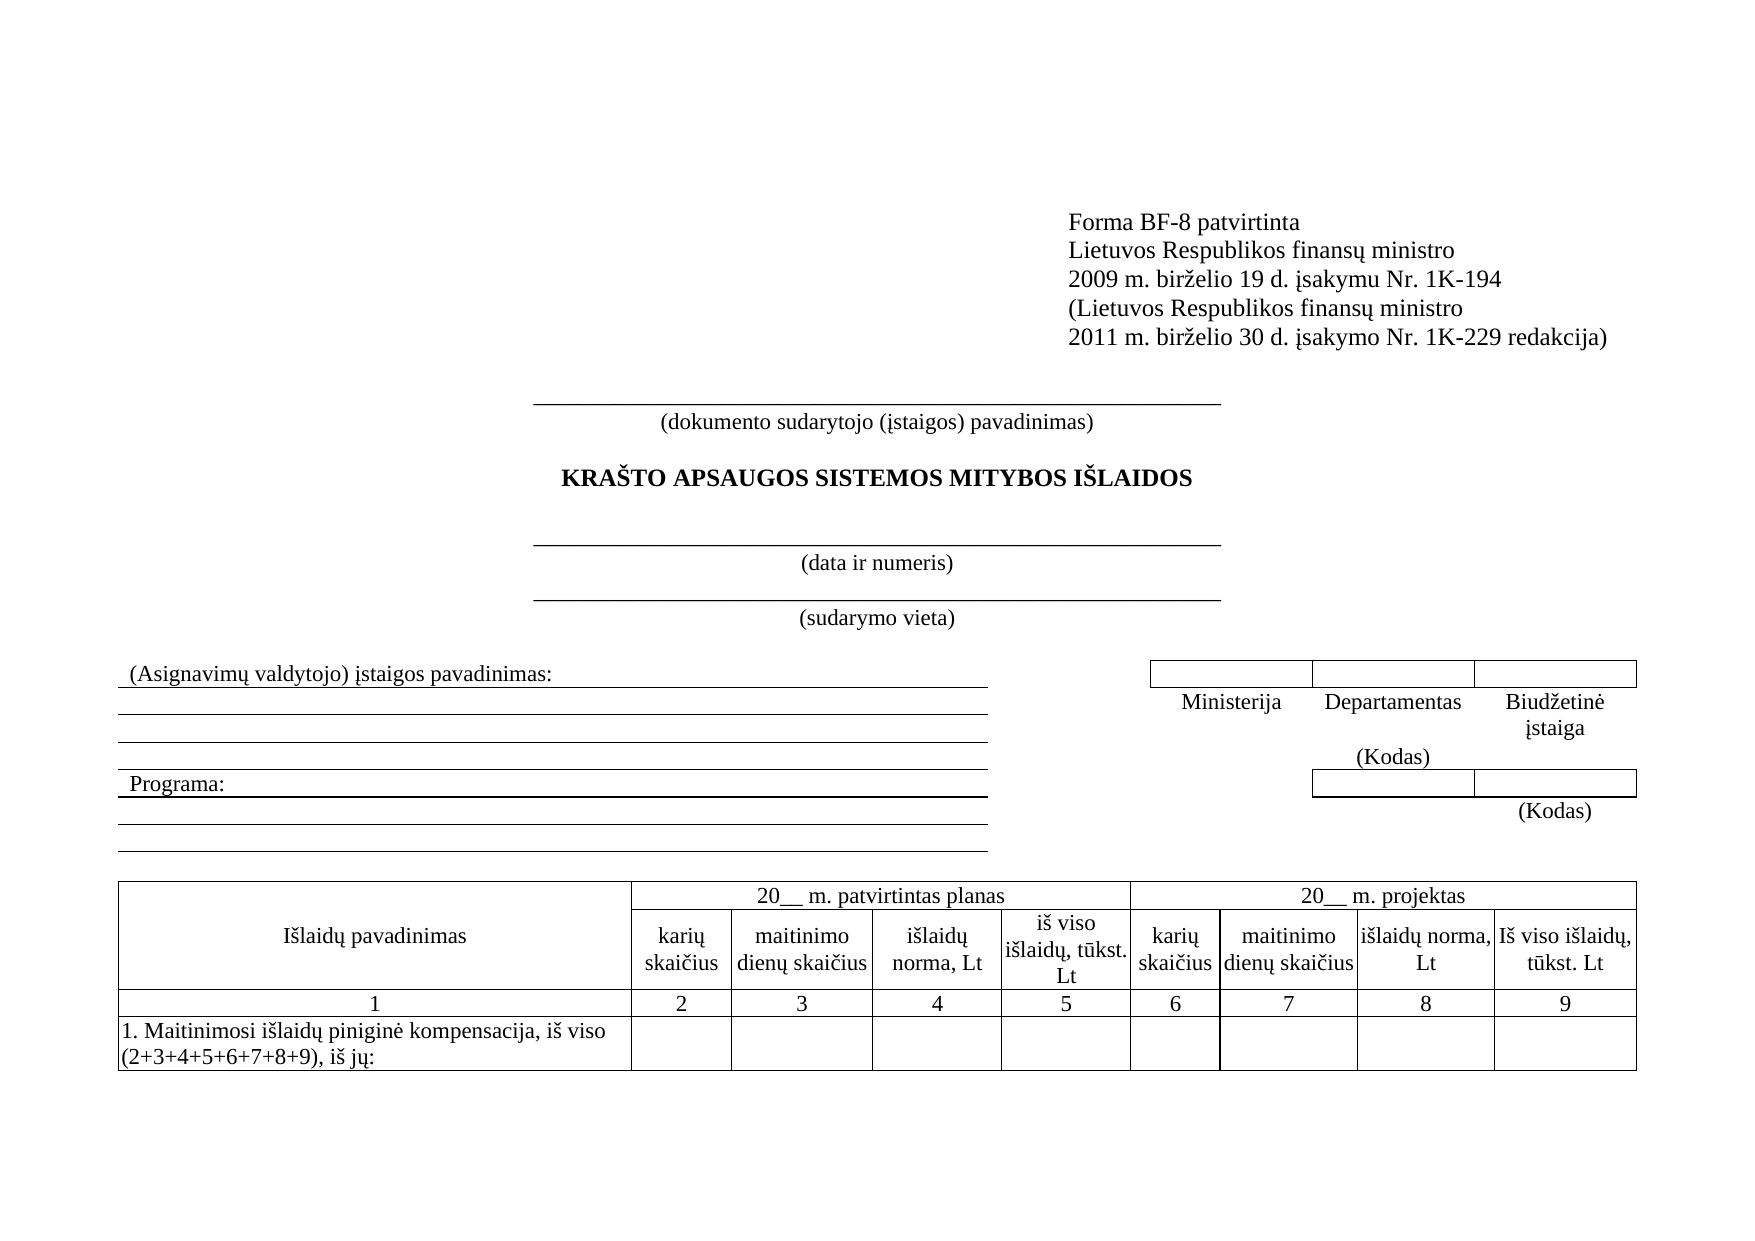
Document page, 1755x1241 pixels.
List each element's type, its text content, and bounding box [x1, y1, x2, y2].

table_cell [1474, 742, 1636, 769]
table_cell [1150, 742, 1312, 769]
table_cell [1312, 824, 1474, 851]
table_cell [827, 743, 988, 769]
table_cell [827, 688, 988, 714]
table_header Išlaidų pavadinimas [119, 882, 631, 988]
table_cell Programa: [118, 770, 827, 796]
text Forma BF-8 patvirtinta [1068, 207, 1636, 235]
table_header [827, 660, 988, 687]
table_header [1475, 661, 1636, 687]
table_cell [632, 1017, 731, 1070]
table_cell [1131, 1017, 1219, 1070]
text _______________________________________________________ [118, 379, 1636, 408]
table_cell [118, 715, 827, 742]
table_cell 8 [1358, 990, 1494, 1016]
table_cell 5 [1002, 990, 1130, 1016]
table_cell Departamentas [1312, 688, 1474, 742]
table_cell karių skaičius [1131, 910, 1219, 988]
table_cell 7 [1221, 990, 1357, 1016]
table_cell [827, 715, 988, 742]
table_header 20__ m. projektas [1131, 882, 1636, 908]
table_cell (Kodas) [1474, 798, 1636, 824]
table_cell [988, 769, 1150, 796]
table_cell [1002, 1017, 1130, 1070]
table_cell [827, 825, 988, 851]
table_cell maitinimo dienų skaičius [732, 910, 872, 988]
table_cell [827, 798, 988, 824]
table_cell Biudžetinė įstaiga [1474, 688, 1636, 742]
table_cell (Kodas) [1312, 742, 1474, 769]
table_cell [118, 825, 827, 851]
text (data ir numeris) [118, 549, 1636, 576]
table_cell 1. Maitinimosi išlaidų piniginė kompensacija, iš viso (2+3+4+5+6+7+8+9), iš jų: [119, 1017, 631, 1070]
table_cell išlaidų norma, Lt [873, 910, 1001, 988]
table_header [1151, 661, 1312, 687]
text Lietuvos Respublikos finansų ministro [1068, 235, 1636, 264]
table_cell 6 [1131, 990, 1219, 1016]
table_cell 1 [119, 990, 631, 1016]
table_cell [1474, 824, 1636, 851]
table_cell [1150, 796, 1312, 824]
table_cell [1221, 1017, 1357, 1070]
table_cell karių skaičius [632, 910, 731, 988]
text KRAŠTO APSAUGOS SISTEMOS MITYBOS IŠLAIDOS [118, 463, 1636, 492]
text _______________________________________________________ [118, 521, 1636, 549]
table_cell [988, 796, 1150, 824]
table_cell išlaidų norma, Lt [1358, 910, 1494, 988]
table_cell [873, 1017, 1001, 1070]
table_cell [118, 688, 827, 714]
table_cell 2 [632, 990, 731, 1016]
table_cell [1150, 769, 1312, 796]
table_cell [732, 1017, 872, 1070]
table_cell [118, 743, 827, 769]
text _______________________________________________________ [118, 576, 1636, 604]
table_cell 3 [732, 990, 872, 1016]
text (Lietuvos Respublikos finansų ministro [1068, 293, 1636, 322]
table_cell [988, 742, 1150, 769]
table_cell [1313, 770, 1474, 796]
table_cell maitinimo dienų skaičius [1221, 910, 1357, 988]
table_cell [827, 770, 988, 796]
table_cell [1495, 1017, 1636, 1070]
text 2011 m. birželio 30 d. įsakymo Nr. 1K-229 redakcija) [1068, 322, 1636, 350]
table_cell 4 [873, 990, 1001, 1016]
table_header [1313, 661, 1474, 687]
table_cell [1150, 824, 1312, 851]
table_cell Iš viso išlaidų, tūkst. Lt [1495, 910, 1636, 988]
table_header [988, 660, 1150, 687]
table_cell 9 [1495, 990, 1636, 1016]
table_cell iš viso išlaidų, tūkst. Lt [1002, 910, 1130, 988]
text 2009 m. birželio 19 d. įsakymu Nr. 1K-194 [1068, 264, 1636, 293]
table_cell [1358, 1017, 1494, 1070]
text (dokumento sudarytojo (įstaigos) pavadinimas) [118, 408, 1636, 434]
text (sudarymo vieta) [118, 604, 1636, 631]
table_cell [1312, 798, 1474, 824]
table_cell Ministerija [1150, 688, 1312, 742]
table_cell [988, 824, 1150, 851]
table_header 20__ m. patvirtintas planas [632, 882, 1130, 908]
table_header (Asignavimų valdytojo) įstaigos pavadinimas: [118, 660, 827, 687]
table_cell [988, 687, 1150, 742]
table_cell [1475, 770, 1636, 796]
table_cell [118, 798, 827, 824]
